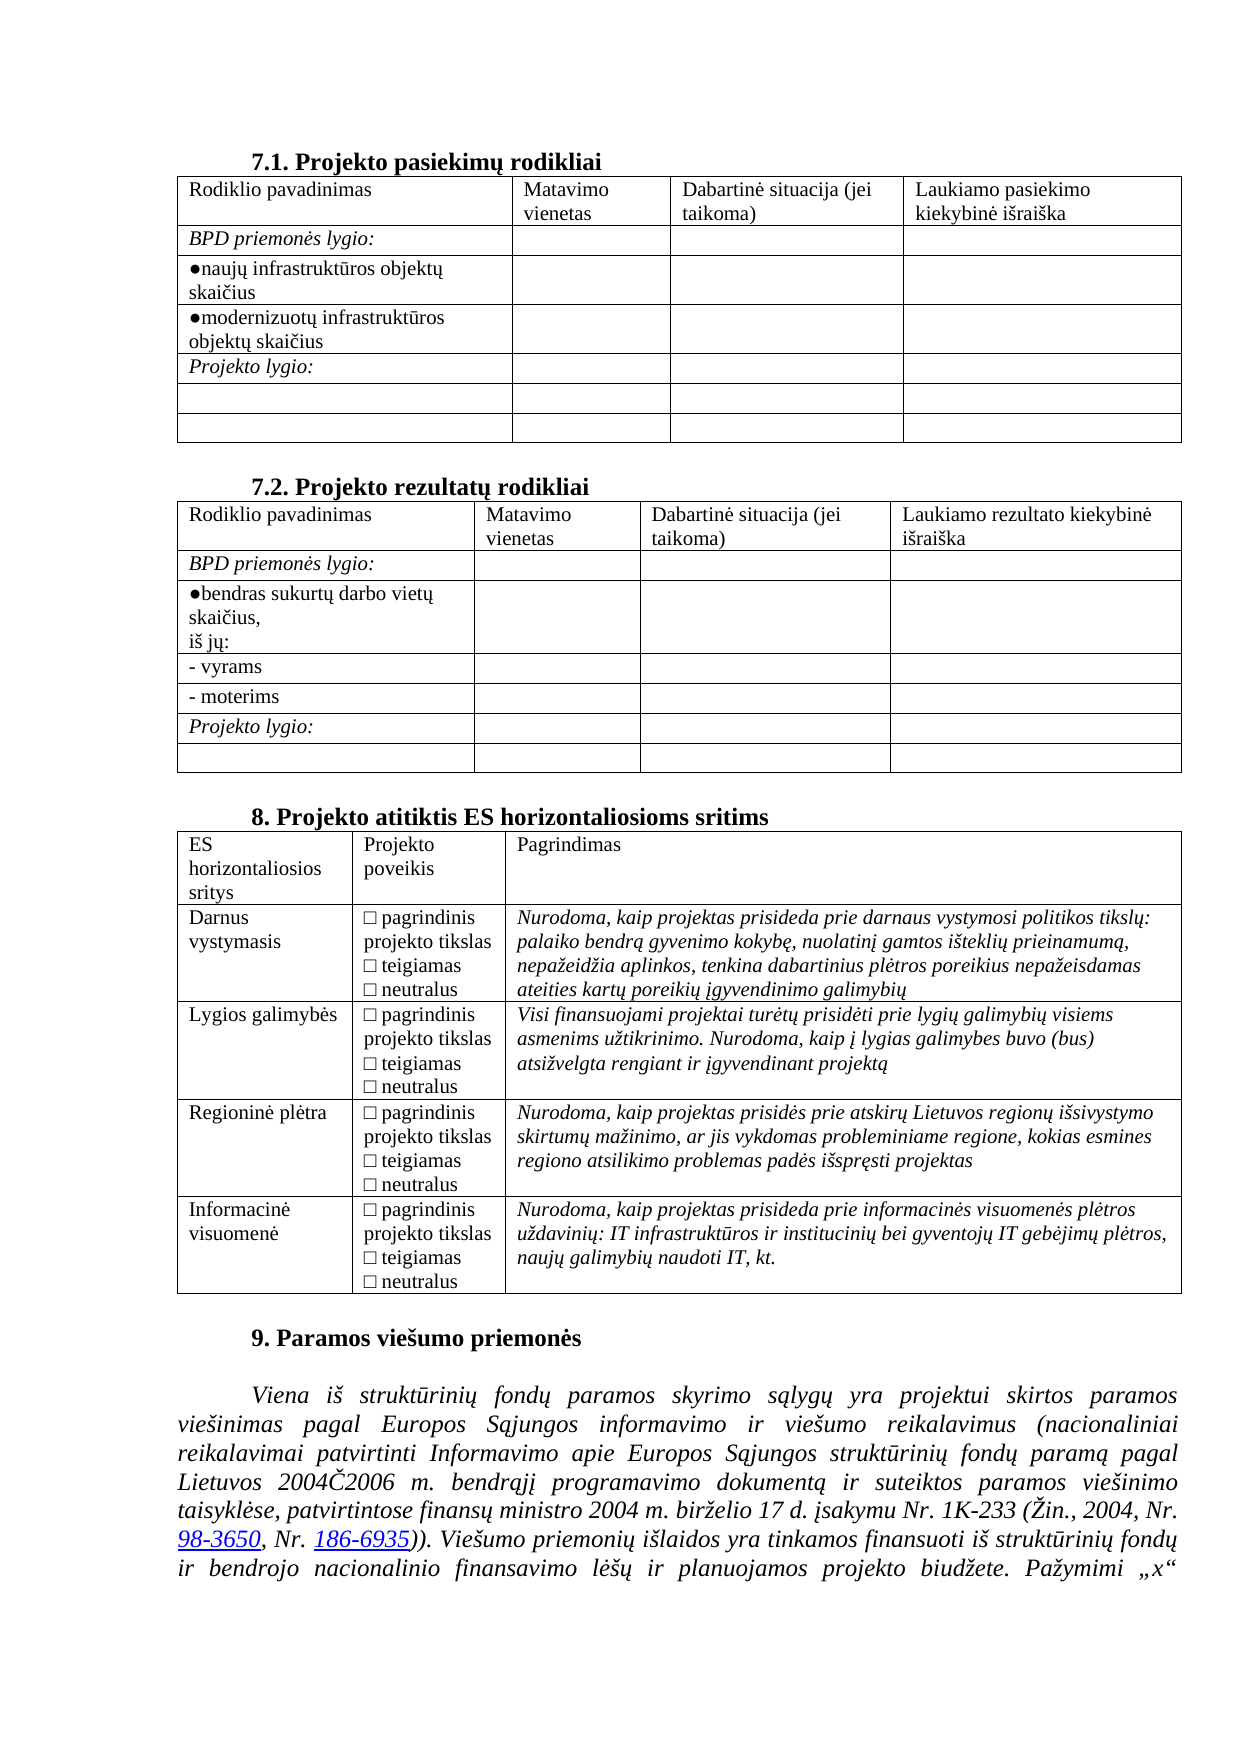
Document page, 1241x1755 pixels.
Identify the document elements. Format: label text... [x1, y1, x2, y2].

table_cell [641, 581, 890, 653]
table_cell [513, 305, 670, 353]
table_cell [891, 744, 1181, 772]
table_cell [904, 354, 1181, 383]
table_cell [671, 384, 903, 412]
table_header Matavimo vienetas [475, 502, 640, 550]
table_cell BPD priemonės lygio: [178, 551, 474, 580]
table_cell [475, 551, 640, 580]
table_cell [904, 384, 1181, 412]
table_cell [475, 744, 640, 772]
table_cell [671, 354, 903, 383]
table_cell [671, 305, 903, 353]
table_cell Darnus vystymasis [178, 905, 352, 1001]
table_cell [178, 744, 474, 772]
table_cell Nurodoma, kaip projektas prisidės prie atskirų Lietuvos regionų išsivystymo skirtumų mažinimo, ar jis vykdomas probleminiame regione, kokias esmines regiono atsilikimo problemas padės išspręsti projektas [506, 1100, 1181, 1196]
table_cell - vyrams [178, 654, 474, 683]
table_cell [641, 744, 890, 772]
table_cell Regioninė plėtra [178, 1100, 352, 1196]
table_cell Nurodoma, kaip projektas prisideda prie informacinės visuomenės plėtros uždavinių: IT infrastruktūros ir institucinių bei gyventojų IT gebėjimų plėtros, naujų galimybių naudoti IT, kt. [506, 1197, 1181, 1293]
table_cell [904, 256, 1181, 304]
table_header Laukiamo rezultato kiekybinė išraiška [891, 502, 1181, 550]
text 7.1. Projekto pasiekimų rodikliai [177, 147, 1181, 176]
table_cell - moterims [178, 684, 474, 713]
table_cell Nurodoma, kaip projektas prisideda prie darnaus vystymosi politikos tikslų: palaiko bendrą gyvenimo kokybę, nuolatinį gamtos išteklių prieinamumą, nepažeidžia aplinkos, tenkina dabartinius plėtros poreikius nepažeisdamas ateities kartų poreikių įgyvendinimo galimybių [506, 905, 1181, 1001]
table_cell Projekto lygio: [178, 714, 474, 742]
table_cell [475, 581, 640, 653]
table_cell [641, 551, 890, 580]
table_header Rodiklio pavadinimas [178, 177, 512, 225]
table_header Matavimo vienetas [513, 177, 670, 225]
table_cell [178, 414, 512, 442]
table_header Dabartinė situacija (jei taikoma) [641, 502, 890, 550]
table_cell [641, 714, 890, 742]
table_cell BPD priemonės lygio: [178, 226, 512, 254]
table_cell [475, 654, 640, 683]
text Viena iš struktūrinių fondų paramos skyrimo sąlygų yra projektui skirtos paramos viešinimas pagal Europos Sąjungos informavimo ir viešumo reikalavimus (nacionaliniai reikalavimai patvirtinti Informavimo apie Europos Sąjungos struktūrinių fondų paramą pagal Lietuvos 2004Č2006 m. bendrąjį programavimo dokumentą ir suteiktos paramos viešinimo taisyklėse, patvirtintose finansų ministro 2004 m. birželio 17 d. įsakymu Nr. 1K-233 (Žin., 2004, Nr. 98-3650, Nr. 186-6935)). Viešumo priemonių išlaidos yra tinkamos finansuoti iš struktūrinių fondų ir bendrojo nacionalinio finansavimo lėšų ir planuojamos projekto biudžete. Pažymimi „x“ [177, 1380, 1181, 1582]
text 8. Projekto atitiktis ES horizontaliosioms sritims [177, 802, 1181, 831]
table_cell [513, 256, 670, 304]
table_cell [671, 226, 903, 254]
table_cell ●bendras sukurtų darbo vietų skaičius, iš jų: [178, 581, 474, 653]
table_cell [891, 654, 1181, 683]
table_cell ●naujų infrastruktūros objektų skaičius [178, 256, 512, 304]
table_cell □ pagrindinis projekto tikslas □ teigiamas □ neutralus [353, 1197, 505, 1293]
table_cell [178, 384, 512, 412]
table_header Rodiklio pavadinimas [178, 502, 474, 550]
table_cell [671, 256, 903, 304]
table_header Pagrindimas [506, 832, 1181, 904]
table_cell [904, 305, 1181, 353]
table_cell [513, 414, 670, 442]
table_cell [513, 354, 670, 383]
table_cell [671, 414, 903, 442]
table_cell [475, 714, 640, 742]
table_cell Projekto lygio: [178, 354, 512, 383]
table_header Projekto poveikis [353, 832, 505, 904]
table_cell ●modernizuotų infrastruktūros objektų skaičius [178, 305, 512, 353]
table_cell [641, 654, 890, 683]
text 7.2. Projekto rezultatų rodikliai [177, 472, 1181, 501]
table_header Laukiamo pasiekimo kiekybinė išraiška [904, 177, 1181, 225]
table_header ES horizontaliosios sritys [178, 832, 352, 904]
table_cell [891, 581, 1181, 653]
table_cell [513, 384, 670, 412]
table_cell [891, 684, 1181, 713]
table_cell □ pagrindinis projekto tikslas □ teigiamas □ neutralus [353, 905, 505, 1001]
table_cell Informacinė visuomenė [178, 1197, 352, 1293]
text 9. Paramos viešumo priemonės [177, 1323, 1181, 1352]
table_cell [891, 714, 1181, 742]
table_cell [891, 551, 1181, 580]
table_cell Lygios galimybės [178, 1002, 352, 1098]
table_cell [513, 226, 670, 254]
table_cell Visi finansuojami projektai turėtų prisidėti prie lygių galimybių visiems asmenims užtikrinimo. Nurodoma, kaip į lygias galimybes buvo (bus) atsižvelgta rengiant ir įgyvendinant projektą [506, 1002, 1181, 1098]
table_cell [904, 414, 1181, 442]
table_cell □ pagrindinis projekto tikslas □ teigiamas □ neutralus [353, 1002, 505, 1098]
table_cell [904, 226, 1181, 254]
table_cell [641, 684, 890, 713]
table_header Dabartinė situacija (jei taikoma) [671, 177, 903, 225]
table_cell □ pagrindinis projekto tikslas □ teigiamas □ neutralus [353, 1100, 505, 1196]
table_cell [475, 684, 640, 713]
